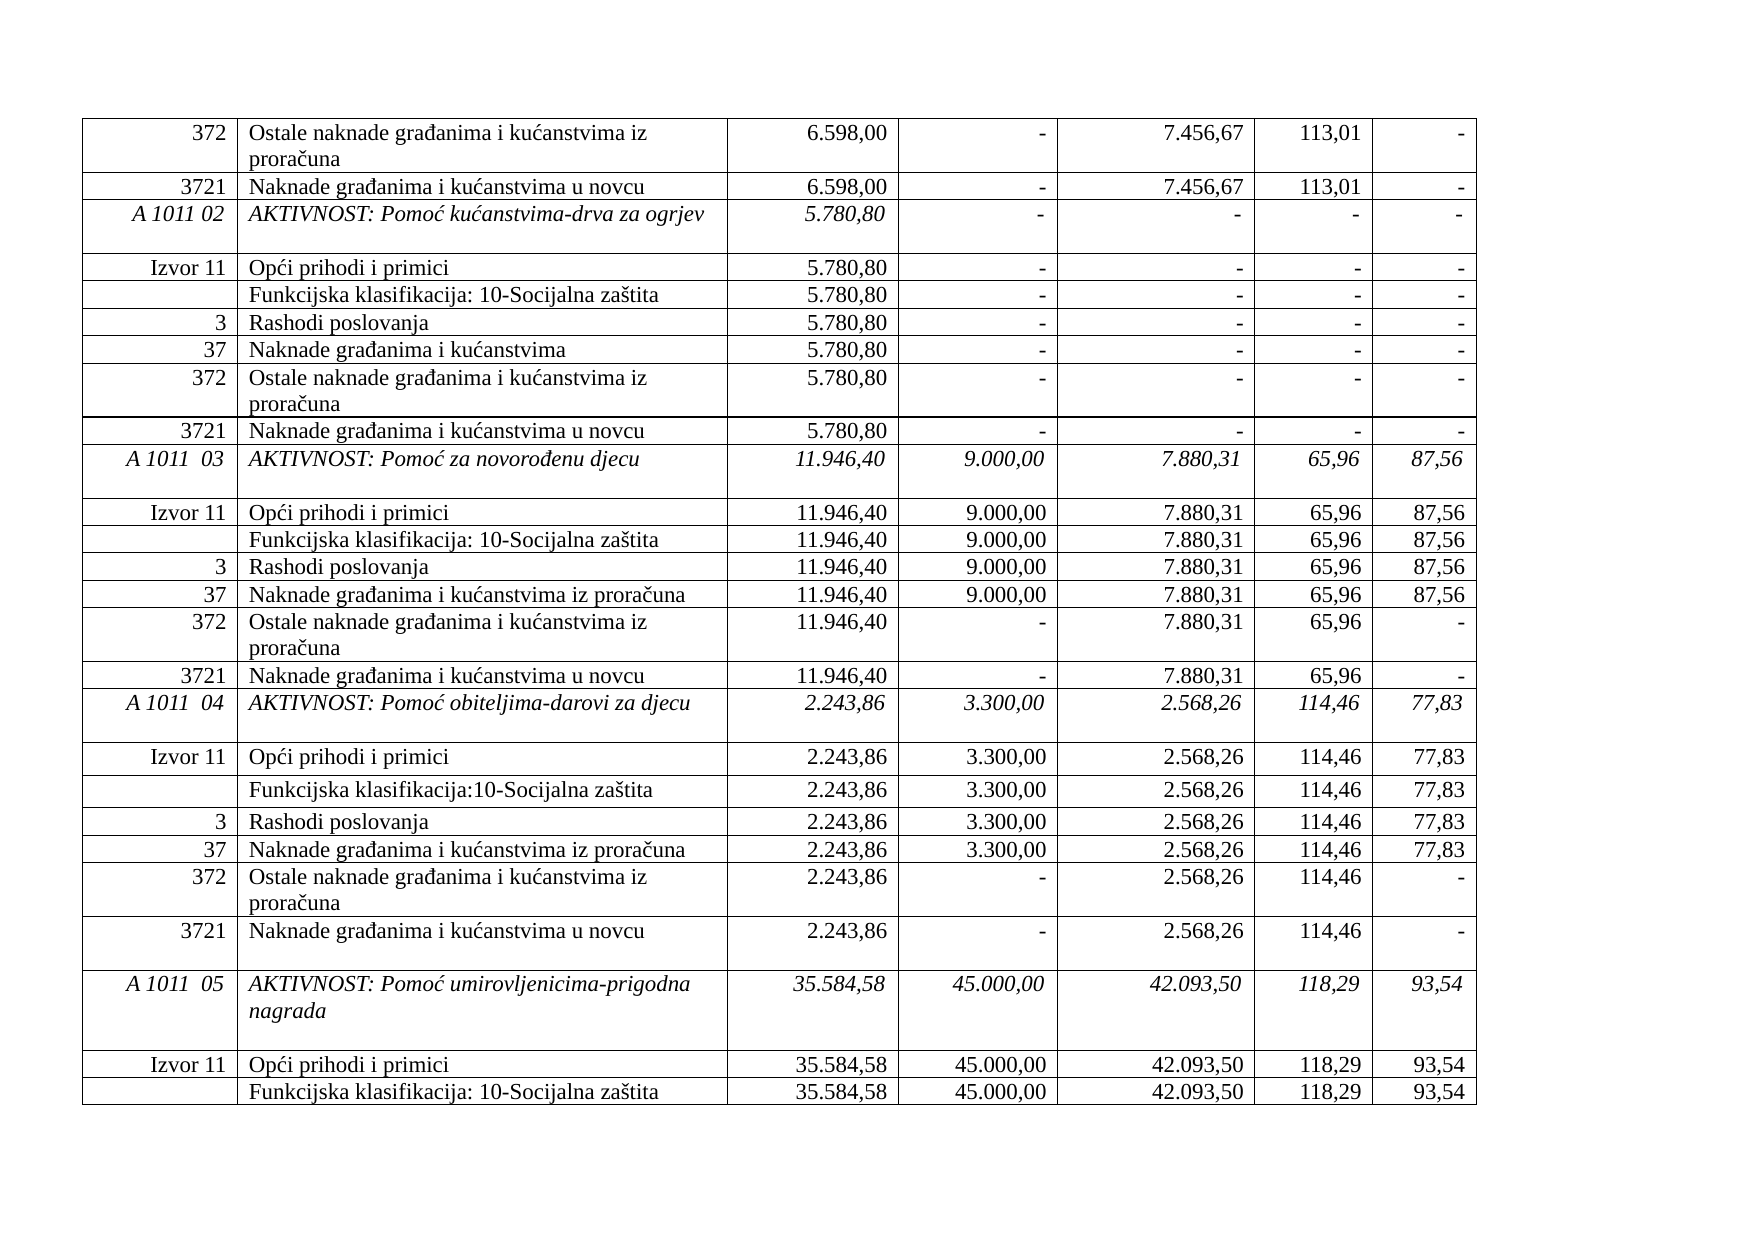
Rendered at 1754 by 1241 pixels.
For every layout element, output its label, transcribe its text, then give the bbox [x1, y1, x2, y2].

table_cell 3721 [83, 662, 237, 688]
table_cell - [1373, 917, 1476, 969]
table_cell - [1373, 309, 1476, 335]
table_cell 87,56 [1373, 526, 1476, 552]
table_cell 118,29 [1255, 1051, 1372, 1077]
table_cell [83, 1078, 237, 1104]
table_cell - [1373, 364, 1476, 416]
table_cell 9.000,00 [899, 499, 1057, 525]
table_cell 65,96 [1255, 553, 1372, 580]
table_cell - [899, 309, 1057, 335]
table_cell - [1058, 364, 1254, 416]
table_cell 114,46 [1255, 863, 1372, 916]
table_cell - [1373, 608, 1476, 661]
table_cell 2.568,26 [1058, 863, 1254, 916]
table_cell 2.568,26 [1058, 808, 1254, 834]
table_cell 7.456,67 [1058, 119, 1254, 172]
table_cell Izvor 11 [83, 743, 237, 774]
table_cell 45.000,00 [899, 1078, 1057, 1104]
table_cell 118,29 [1255, 971, 1372, 1049]
table_cell 3 [83, 808, 237, 834]
table_cell 7.880,31 [1058, 581, 1254, 607]
table_cell 114,46 [1255, 743, 1372, 774]
table_cell AKTIVNOST: Pomoć kućanstvima-drva za ogrjev [238, 200, 727, 253]
table_cell 2.568,26 [1058, 836, 1254, 862]
table_cell 372 [83, 119, 237, 172]
table_cell 5.780,80 [728, 336, 898, 363]
table_cell 6.598,00 [728, 119, 898, 172]
table_cell 2.243,86 [728, 743, 898, 774]
table_cell 65,96 [1255, 445, 1372, 497]
table_cell - [1255, 200, 1372, 253]
table_cell 2.243,86 [728, 836, 898, 862]
table_cell 93,54 [1373, 971, 1476, 1049]
table_cell 3.300,00 [899, 776, 1057, 807]
table_cell 77,83 [1373, 689, 1476, 742]
table_cell Naknade građanima i kućanstvima u novcu [238, 662, 727, 688]
table_cell - [1373, 662, 1476, 688]
table_cell 11.946,40 [728, 553, 898, 580]
table_cell - [899, 173, 1057, 199]
table_cell - [1058, 200, 1254, 253]
table_cell - [1373, 119, 1476, 172]
table_cell - [899, 281, 1057, 308]
table_cell Naknade građanima i kućanstvima iz proračuna [238, 581, 727, 607]
table_cell - [1058, 281, 1254, 308]
table_cell 6.598,00 [728, 173, 898, 199]
table_cell - [899, 119, 1057, 172]
table_cell [83, 776, 237, 807]
table_cell 5.780,80 [728, 364, 898, 416]
table_cell 2.243,86 [728, 863, 898, 916]
table_cell 114,46 [1255, 776, 1372, 807]
table_cell 93,54 [1373, 1078, 1476, 1104]
table_cell Rashodi poslovanja [238, 309, 727, 335]
table_cell AKTIVNOST: Pomoć umirovljenicima-prigodna nagrada [238, 971, 727, 1049]
table_cell 2.568,26 [1058, 917, 1254, 969]
table_cell 2.243,86 [728, 689, 898, 742]
table_cell 5.780,80 [728, 200, 898, 253]
table_cell - [899, 418, 1057, 444]
table_cell Ostale naknade građanima i kućanstvima iz proračuna [238, 863, 727, 916]
table_cell 113,01 [1255, 173, 1372, 199]
table_cell 77,83 [1373, 776, 1476, 807]
table_cell 2.243,86 [728, 917, 898, 969]
table_cell Naknade građanima i kućanstvima iz proračuna [238, 836, 727, 862]
table_cell Naknade građanima i kućanstvima u novcu [238, 418, 727, 444]
table_cell - [1255, 254, 1372, 280]
table_cell - [1058, 309, 1254, 335]
table_cell 5.780,80 [728, 418, 898, 444]
table_cell Funkcijska klasifikacija: 10-Socijalna zaštita [238, 526, 727, 552]
table_cell 87,56 [1373, 499, 1476, 525]
table_cell Opći prihodi i primici [238, 743, 727, 774]
table_cell 65,96 [1255, 662, 1372, 688]
table_cell 77,83 [1373, 743, 1476, 774]
table_cell 65,96 [1255, 526, 1372, 552]
table_cell Izvor 11 [83, 1051, 237, 1077]
table_cell 2.568,26 [1058, 776, 1254, 807]
table_cell 7.880,31 [1058, 662, 1254, 688]
table_cell - [899, 917, 1057, 969]
table_cell 87,56 [1373, 445, 1476, 497]
table_cell 42.093,50 [1058, 1078, 1254, 1104]
table_cell A 1011 05 [83, 971, 237, 1049]
table_cell Opći prihodi i primici [238, 254, 727, 280]
table_cell Ostale naknade građanima i kućanstvima iz proračuna [238, 608, 727, 661]
table_cell 7.880,31 [1058, 445, 1254, 497]
table_cell 7.880,31 [1058, 499, 1254, 525]
table_cell AKTIVNOST: Pomoć za novorođenu djecu [238, 445, 727, 497]
table_cell 7.880,31 [1058, 526, 1254, 552]
table_cell 37 [83, 336, 237, 363]
table_cell - [1255, 418, 1372, 444]
table_cell Opći prihodi i primici [238, 499, 727, 525]
table_cell - [899, 364, 1057, 416]
table_cell 3.300,00 [899, 689, 1057, 742]
table_cell 3.300,00 [899, 836, 1057, 862]
table_cell Ostale naknade građanima i kućanstvima iz proračuna [238, 364, 727, 416]
table_cell 37 [83, 836, 237, 862]
table_cell A 1011 02 [83, 200, 237, 253]
table_cell - [899, 608, 1057, 661]
table_cell 2.243,86 [728, 776, 898, 807]
table_cell 77,83 [1373, 836, 1476, 862]
table_cell 2.243,86 [728, 808, 898, 834]
table_cell - [1373, 863, 1476, 916]
table_cell 11.946,40 [728, 445, 898, 497]
table_cell A 1011 03 [83, 445, 237, 497]
table_cell [83, 526, 237, 552]
table_cell Rashodi poslovanja [238, 808, 727, 834]
table_cell 35.584,58 [728, 1078, 898, 1104]
table_cell 9.000,00 [899, 526, 1057, 552]
table_cell - [1373, 336, 1476, 363]
table_cell 7.880,31 [1058, 608, 1254, 661]
table_cell - [1058, 418, 1254, 444]
table_cell Funkcijska klasifikacija:10-Socijalna zaštita [238, 776, 727, 807]
table_cell 42.093,50 [1058, 971, 1254, 1049]
table_cell Funkcijska klasifikacija: 10-Socijalna zaštita [238, 281, 727, 308]
table_cell 372 [83, 863, 237, 916]
table_cell 5.780,80 [728, 309, 898, 335]
table_cell - [1373, 418, 1476, 444]
table_cell - [1373, 281, 1476, 308]
table_cell 9.000,00 [899, 445, 1057, 497]
table_cell - [899, 863, 1057, 916]
table_cell 45.000,00 [899, 971, 1057, 1049]
table_cell - [1255, 336, 1372, 363]
table_cell 9.000,00 [899, 581, 1057, 607]
table_cell 45.000,00 [899, 1051, 1057, 1077]
table_cell Ostale naknade građanima i kućanstvima iz proračuna [238, 119, 727, 172]
table_cell AKTIVNOST: Pomoć obiteljima-darovi za djecu [238, 689, 727, 742]
table_cell 11.946,40 [728, 526, 898, 552]
table_cell - [1058, 254, 1254, 280]
table_cell 3 [83, 309, 237, 335]
table_cell Naknade građanima i kućanstvima u novcu [238, 173, 727, 199]
table_cell 35.584,58 [728, 971, 898, 1049]
table_cell 7.456,67 [1058, 173, 1254, 199]
table_cell 42.093,50 [1058, 1051, 1254, 1077]
table_cell Opći prihodi i primici [238, 1051, 727, 1077]
table_cell 9.000,00 [899, 553, 1057, 580]
table_cell 114,46 [1255, 808, 1372, 834]
table_cell - [899, 336, 1057, 363]
table_cell 11.946,40 [728, 581, 898, 607]
table_cell Rashodi poslovanja [238, 553, 727, 580]
table_cell 114,46 [1255, 689, 1372, 742]
table_cell 93,54 [1373, 1051, 1476, 1077]
table_cell 114,46 [1255, 917, 1372, 969]
table_cell 11.946,40 [728, 662, 898, 688]
table_cell 5.780,80 [728, 281, 898, 308]
table_cell - [1373, 173, 1476, 199]
table_cell - [1255, 364, 1372, 416]
table_cell [83, 281, 237, 308]
table_cell 3721 [83, 418, 237, 444]
table_cell 114,46 [1255, 836, 1372, 862]
table_cell 65,96 [1255, 499, 1372, 525]
table_cell Izvor 11 [83, 499, 237, 525]
table_cell 113,01 [1255, 119, 1372, 172]
table_cell - [1373, 254, 1476, 280]
table_cell 3721 [83, 917, 237, 969]
table_cell 11.946,40 [728, 499, 898, 525]
table_cell - [899, 662, 1057, 688]
table_cell 3 [83, 553, 237, 580]
table_cell - [1058, 336, 1254, 363]
table_cell 3721 [83, 173, 237, 199]
table_cell 7.880,31 [1058, 553, 1254, 580]
table_cell - [1255, 281, 1372, 308]
table_cell 372 [83, 608, 237, 661]
table_cell - [1255, 309, 1372, 335]
table_cell 37 [83, 581, 237, 607]
table_cell - [899, 200, 1057, 253]
table_cell Funkcijska klasifikacija: 10-Socijalna zaštita [238, 1078, 727, 1104]
table_cell Izvor 11 [83, 254, 237, 280]
table_cell - [1373, 200, 1476, 253]
table_cell A 1011 04 [83, 689, 237, 742]
table_cell 3.300,00 [899, 808, 1057, 834]
table_cell 3.300,00 [899, 743, 1057, 774]
table_cell 65,96 [1255, 581, 1372, 607]
table_cell 87,56 [1373, 581, 1476, 607]
table_cell 11.946,40 [728, 608, 898, 661]
table_cell 87,56 [1373, 553, 1476, 580]
table_cell 35.584,58 [728, 1051, 898, 1077]
table_cell 2.568,26 [1058, 743, 1254, 774]
table_cell 372 [83, 364, 237, 416]
table_cell Naknade građanima i kućanstvima [238, 336, 727, 363]
table_cell 118,29 [1255, 1078, 1372, 1104]
table_cell 65,96 [1255, 608, 1372, 661]
table_cell 5.780,80 [728, 254, 898, 280]
table_cell 77,83 [1373, 808, 1476, 834]
table_cell Naknade građanima i kućanstvima u novcu [238, 917, 727, 969]
table_cell 2.568,26 [1058, 689, 1254, 742]
table_cell - [899, 254, 1057, 280]
